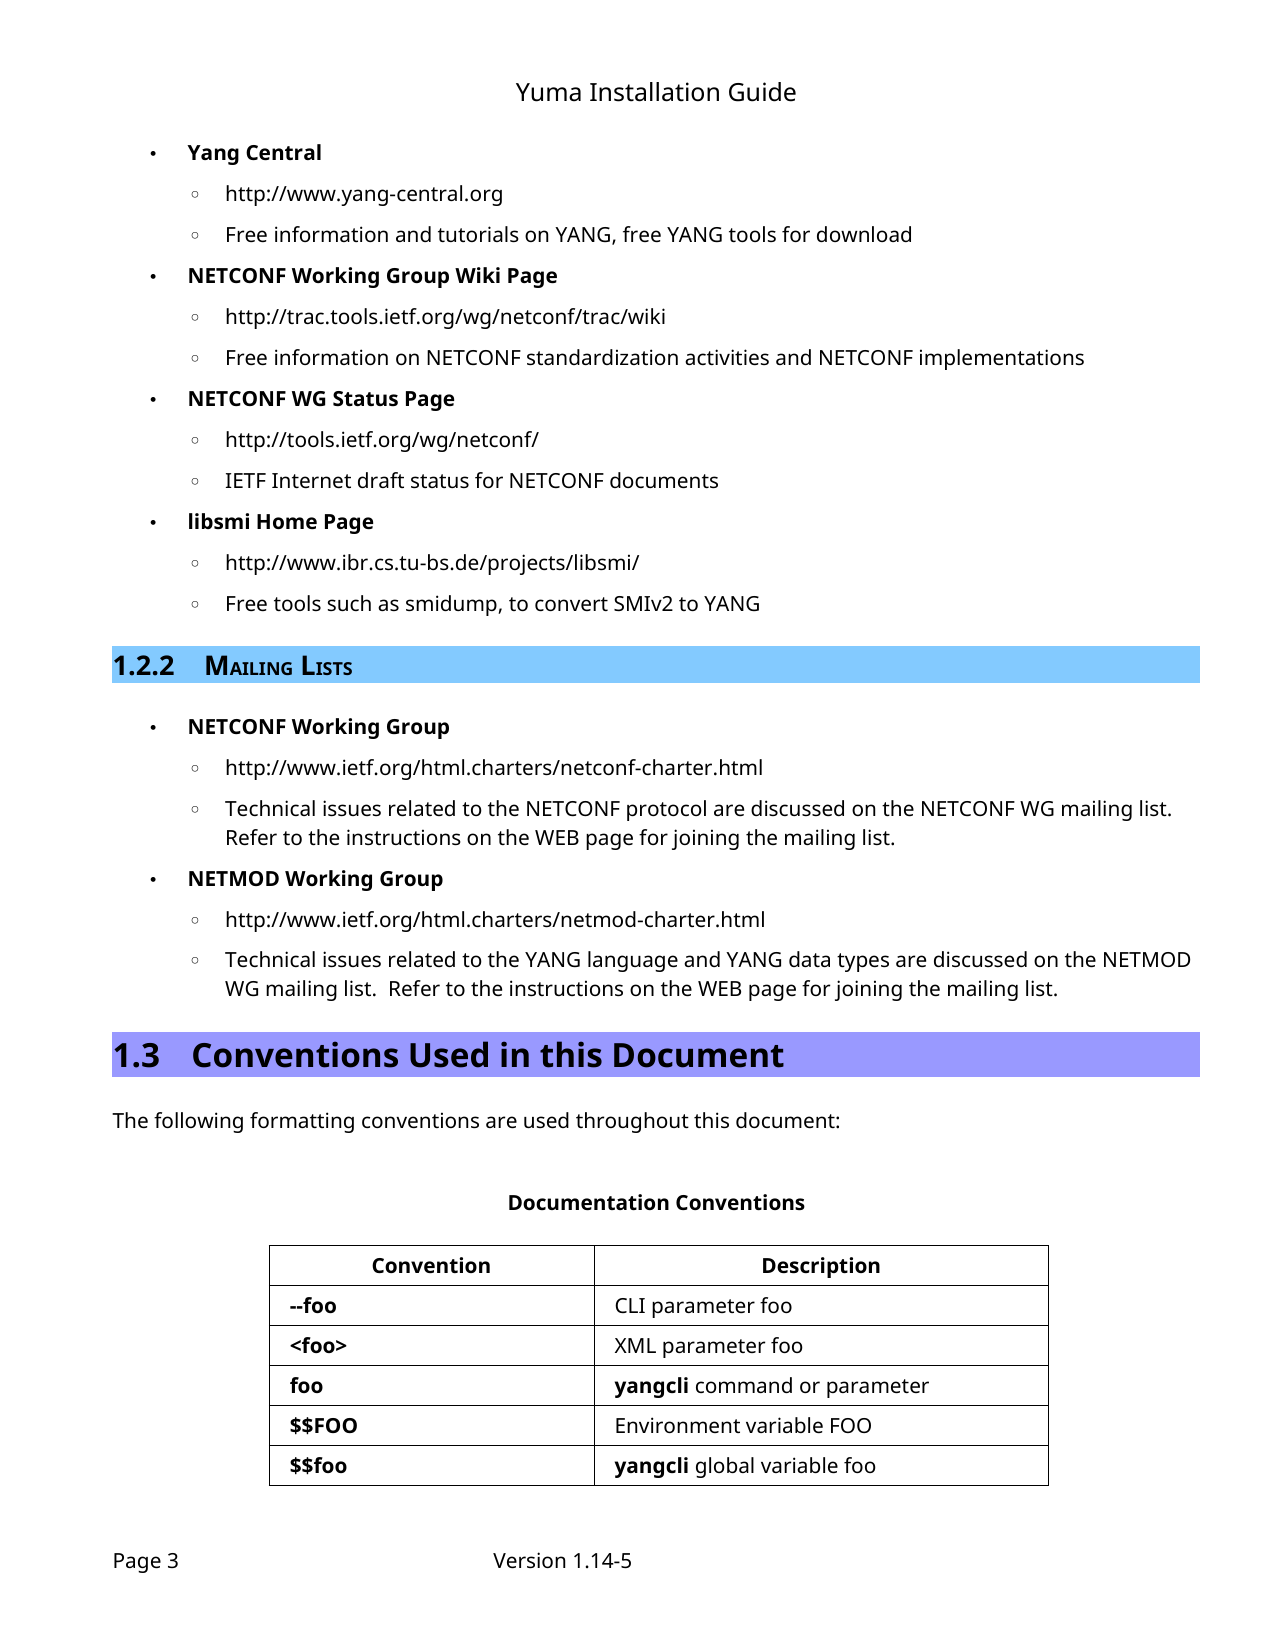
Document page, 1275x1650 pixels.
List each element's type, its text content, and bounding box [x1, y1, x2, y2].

table_cell foo [270, 1366, 594, 1405]
subtitle Documentation Conventions [127, 1188, 1185, 1217]
list Free information and tutorials on YANG, free YANG tools for download [187, 220, 1200, 249]
table_cell Environment variable FOO [595, 1406, 1048, 1445]
table_cell yangcli global variable foo [595, 1446, 1048, 1485]
table_cell CLI parameter foo [595, 1286, 1048, 1325]
table_header Convention [270, 1246, 594, 1285]
list http://www.ietf.org/html.charters/netmod-charter.html [187, 905, 1200, 933]
list http://trac.tools.ietf.org/wg/netconf/trac/wiki [187, 302, 1200, 331]
list Yang Central [150, 138, 1200, 167]
table_cell yangcli command or parameter [595, 1366, 1048, 1405]
subtitle Conventions Used in this Document [112, 1032, 1200, 1077]
table_cell <foo> [270, 1326, 594, 1365]
subtitle Mailing Lists [112, 646, 1200, 683]
list http://www.ietf.org/html.charters/netconf-charter.html [187, 753, 1200, 782]
table_cell $$FOO [270, 1406, 594, 1445]
table_cell XML parameter foo [595, 1326, 1048, 1365]
text The following formatting conventions are used throughout this document: [112, 1106, 1200, 1135]
table_header Description [595, 1246, 1048, 1285]
list IETF Internet draft status for NETCONF documents [187, 466, 1200, 494]
list http://tools.ietf.org/wg/netconf/ [187, 425, 1200, 453]
list Technical issues related to the NETCONF protocol are discussed on the NETCONF WG mailing list. Refer to the instructions on the WEB page for joining the mailing list. [187, 794, 1200, 851]
list NETMOD Working Group [150, 864, 1200, 892]
list http://www.ibr.cs.tu-bs.de/projects/libsmi/ [187, 548, 1200, 576]
list NETCONF WG Status Page [150, 384, 1200, 413]
list http://www.yang-central.org [187, 179, 1200, 208]
list Free tools such as smidump, to convert SMIv2 to YANG [187, 589, 1200, 617]
list NETCONF Working Group [150, 712, 1200, 741]
list NETCONF Working Group Wiki Page [150, 261, 1200, 290]
list Free information on NETCONF standardization activities and NETCONF implementations [187, 343, 1200, 372]
list libsmi Home Page [150, 507, 1200, 535]
table_cell --foo [270, 1286, 594, 1325]
list Technical issues related to the YANG language and YANG data types are discussed on the NETMOD WG mailing list. Refer to the instructions on the WEB page for joining the mailing list. [187, 946, 1200, 1002]
table_cell $$foo [270, 1446, 594, 1485]
